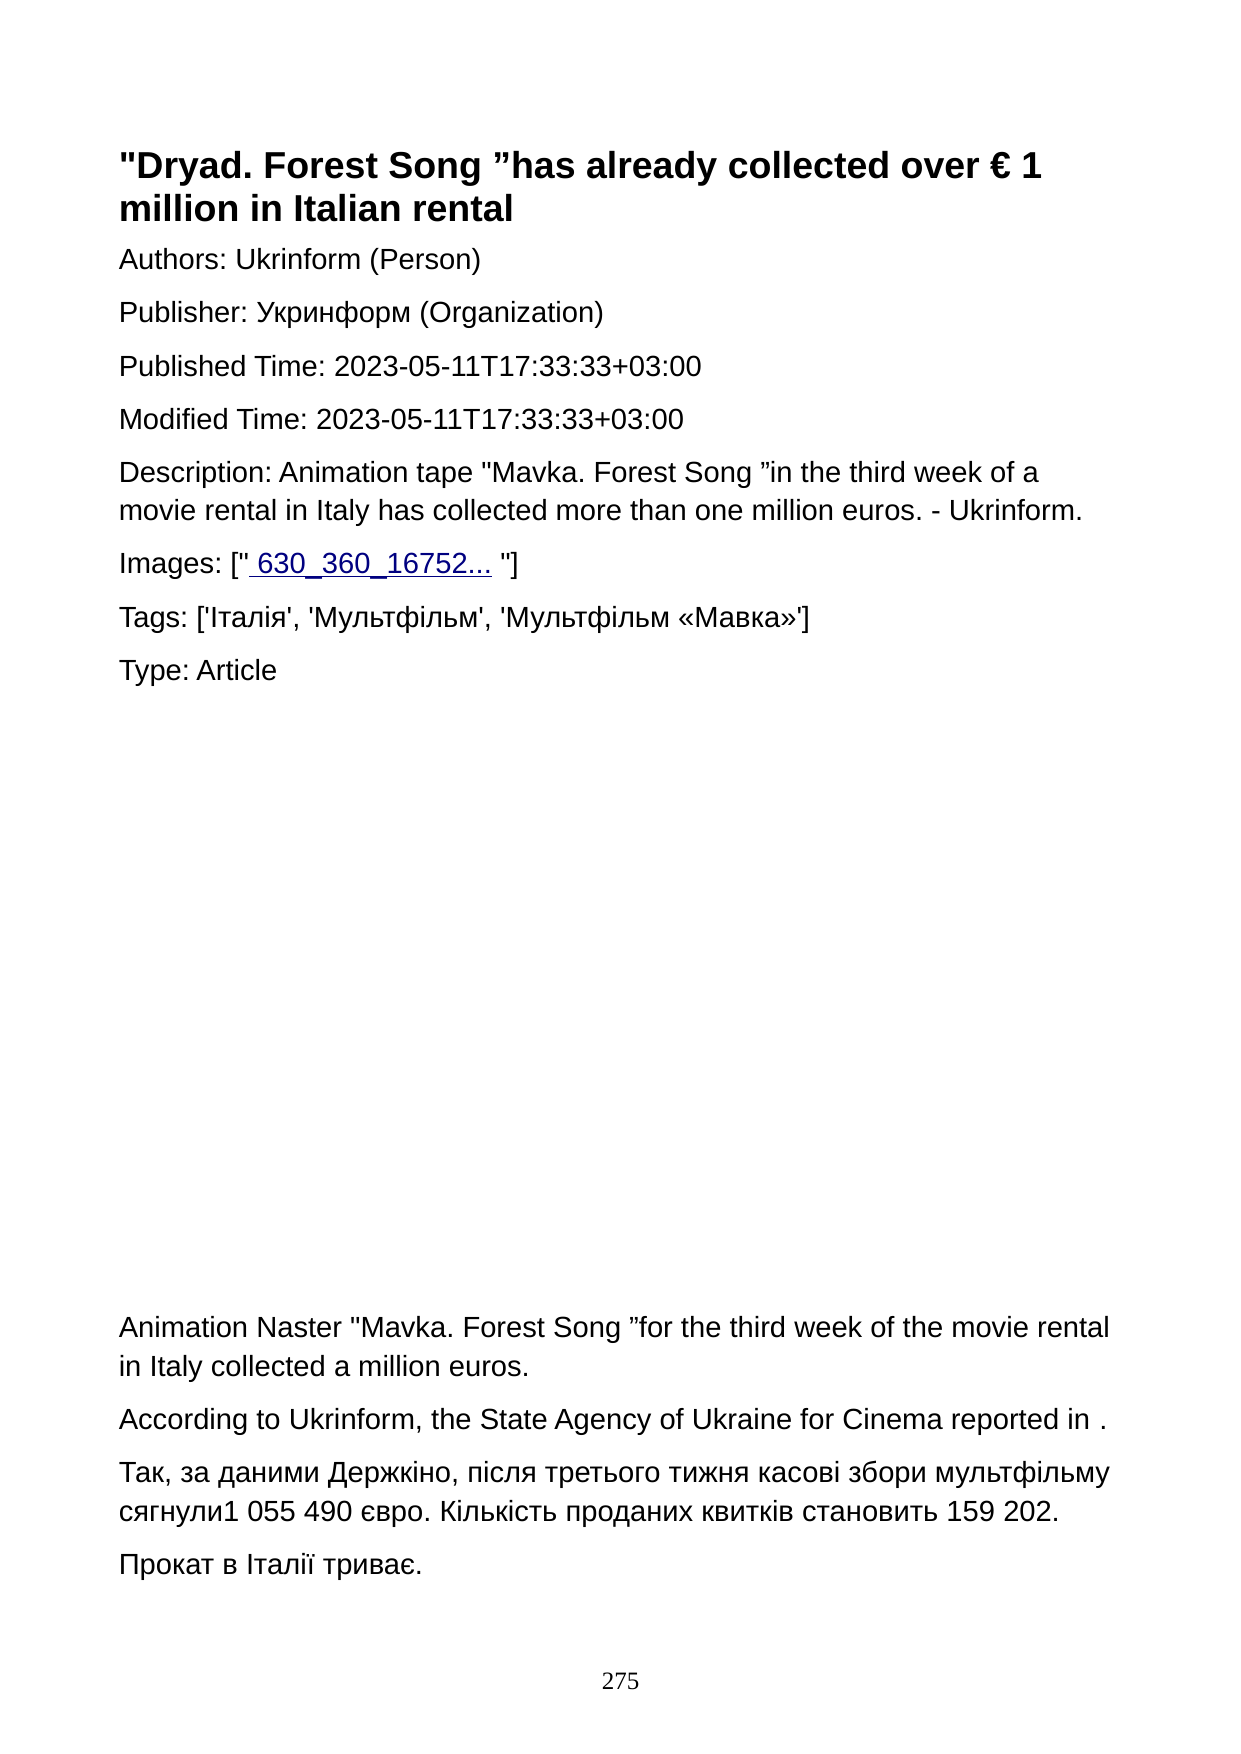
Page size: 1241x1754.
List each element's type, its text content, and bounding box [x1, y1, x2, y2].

text Images: [" 630_360_16752... "] [118, 546, 1122, 580]
subtitle "Dryad. Forest Song ”has already collected over € 1 million in Italian rental [118, 143, 1122, 230]
text Tags: ['Італія', 'Мультфільм', 'Мультфільм «Мавка»'] [118, 599, 1122, 633]
text Authors: Ukrinform (Person) [118, 242, 1122, 276]
text Так, за даними Держкіно, після третього тижня касові збори мультфільму сягнули1 055 490 євро. Кількість проданих квитків становить 159 202. [118, 1455, 1122, 1527]
text Прокат в Італії триває. [118, 1547, 1122, 1580]
text According to Ukrinform, the State Agency of Ukraine for Cinema reported in . [118, 1402, 1122, 1436]
text Animation Naster "Mavka. Forest Song ”for the third week of the movie rental in Italy collected a million euros. [118, 706, 1122, 1382]
text Published Time: 2023-05-11T17:33:33+03:00 [118, 348, 1122, 382]
text Modified Time: 2023-05-11T17:33:33+03:00 [118, 402, 1122, 435]
text Description: Animation tape "Mavka. Forest Song ”in the third week of a movie rental in Italy has collected more than one million euros. - Ukrinform. [118, 455, 1122, 527]
text Publisher: Укринформ (Organization) [118, 295, 1122, 329]
text Type: Article [118, 653, 1122, 686]
